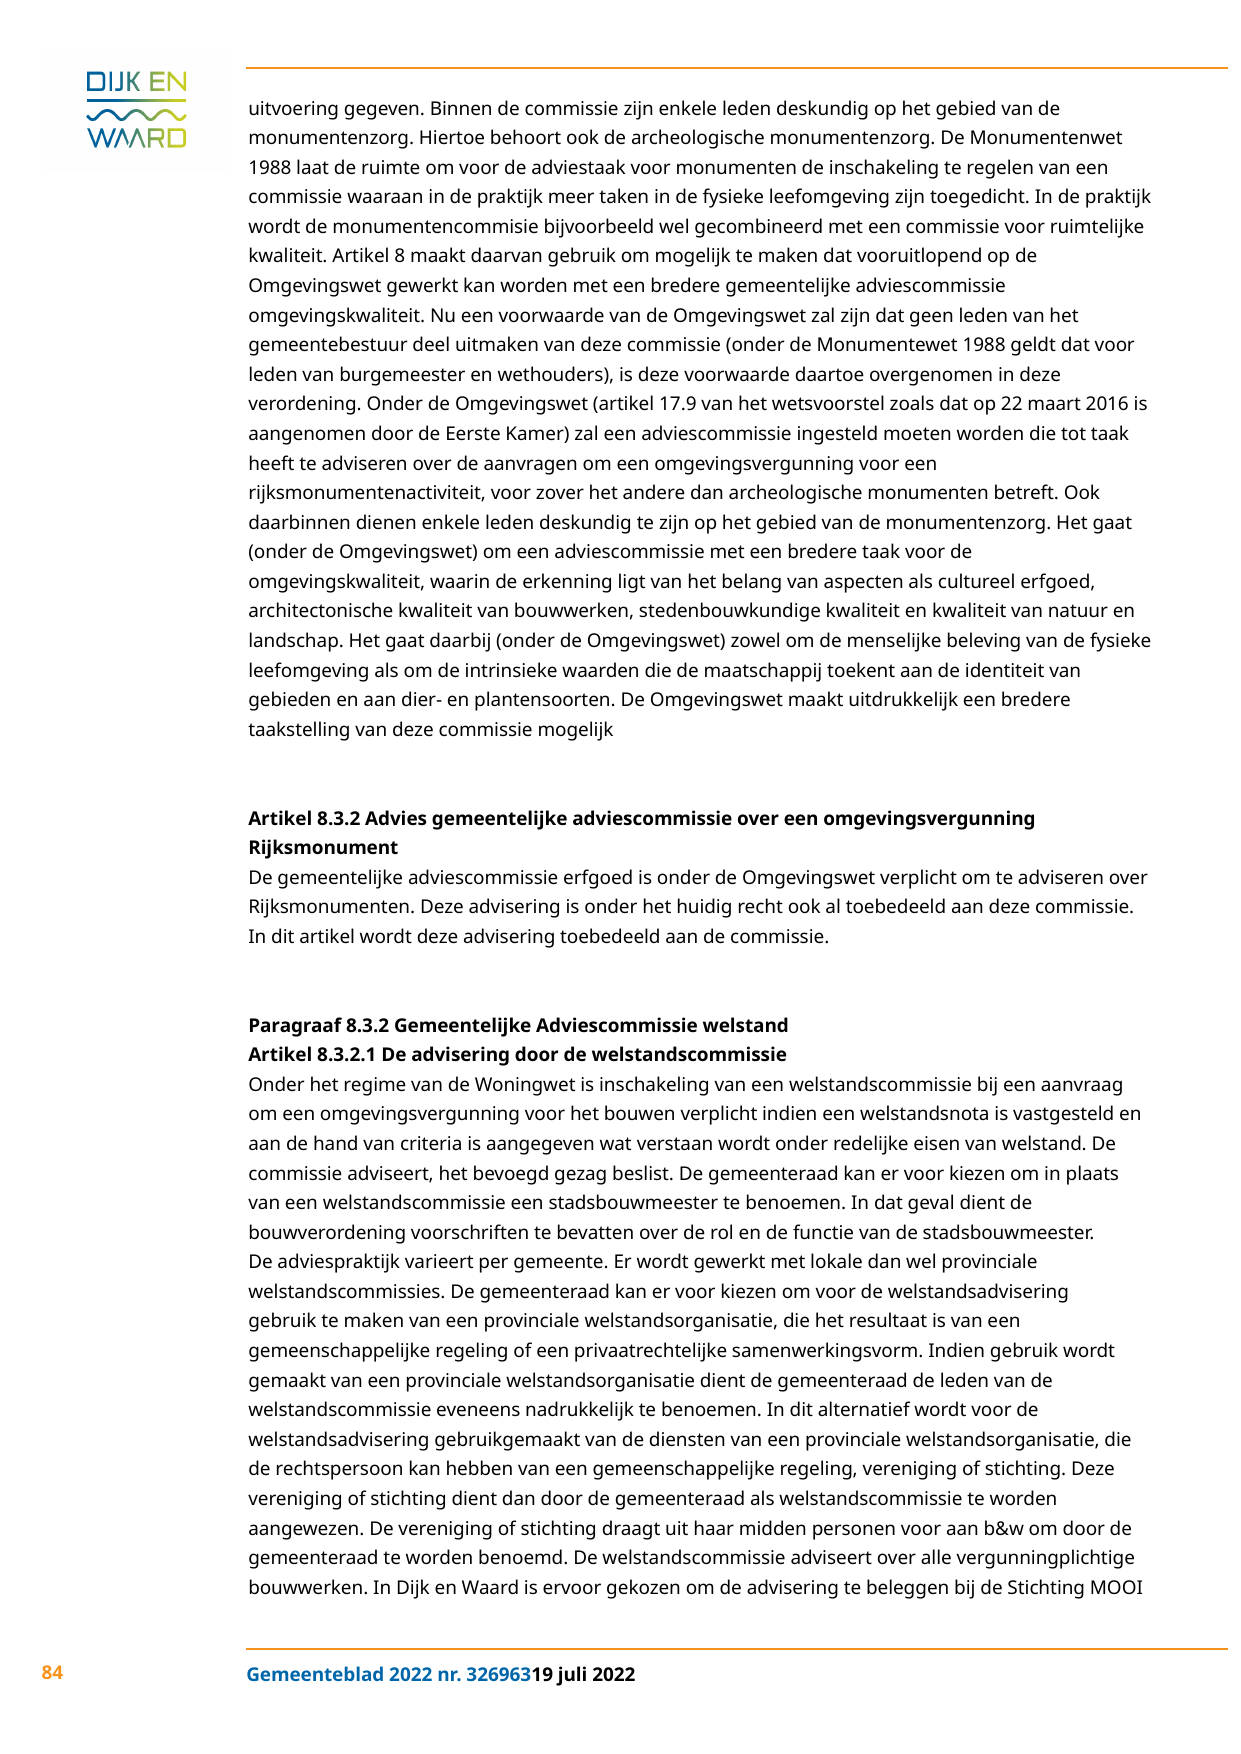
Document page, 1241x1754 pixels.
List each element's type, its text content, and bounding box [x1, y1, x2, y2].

text De adviespraktijk varieert per gemeente. Er wordt gewerkt met lokale dan wel provinciale welstandscommissies. De gemeenteraad kan er voor kiezen om voor de welstandsadvisering [248, 1248, 1152, 1304]
text Artikel 8.3.2.1 De advisering door de welstandscommissie [248, 1041, 1152, 1067]
text uitvoering gegeven. Binnen de commissie zijn enkele leden deskundig op het gebied van de monumentenzorg. Hiertoe behoort ook de archeologische monumentenzorg. De Monumentenwet 1988 laat de ruimte om voor de adviestaak voor monumenten de inschakeling te regelen van een commissie waaraan in de praktijk meer taken in de fysieke leefomgeving zijn toegedicht. In de praktijk wordt de monumentencommisie bijvoorbeeld wel gecombineerd met een commissie voor ruimtelijke kwaliteit. Artikel 8 maakt daarvan gebruik om mogelijk te maken dat vooruitlopend op de Omgevingswet gewerkt kan worden met een bredere gemeentelijke adviescommissie omgevingskwaliteit. Nu een voorwaarde van de Omgevingswet zal zijn dat geen leden van het gemeentebestuur deel uitmaken van deze commissie (onder de Monumentewet 1988 geldt dat voor leden van burgemeester en wethouders), is deze voorwaarde daartoe overgenomen in deze verordening. Onder de Omgevingswet (artikel 17.9 van het wetsvoorstel zoals dat op 22 maart 2016 is aangenomen door de Eerste Kamer) zal een adviescommissie ingesteld moeten worden die tot taak heeft te adviseren over de aanvragen om een omgevingsvergunning voor een rijksmonumentenactiviteit, voor zover het andere dan archeologische monumenten betreft. Ook daarbinnen dienen enkele leden deskundig te zijn op het gebied van de monumentenzorg. Het gaat (onder de Omgevingswet) om een adviescommissie met een bredere taak voor de omgevingskwaliteit, waarin de erkenning ligt van het belang van aspecten als cultureel erfgoed, architectonische kwaliteit van bouwwerken, stedenbouwkundige kwaliteit en kwaliteit van natuur en landschap. Het gaat daarbij (onder de Omgevingswet) zowel om de menselijke beleving van de fysieke leefomgeving als om de intrinsieke waarden die de maatschappij toekent aan de identiteit van gebieden en aan dier- en plantensoorten. De Omgevingswet maakt uitdrukkelijk een bredere taakstelling van deze commissie mogelijk [248, 95, 1152, 742]
text Onder het regime van de Woningwet is inschakeling van een welstandscommissie bij een aanvraag om een omgevingsvergunning voor het bouwen verplicht indien een welstandsnota is vastgesteld en aan de hand van criteria is aangegeven wat verstaan wordt onder redelijke eisen van welstand. De commissie adviseert, het bevoegd gezag beslist. De gemeenteraad kan er voor kiezen om in plaats van een welstandscommissie een stadsbouwmeester te benoemen. In dat geval dient de bouwverordening voorschriften te bevatten over de rol en de functie van de stadsbouwmeester. [248, 1071, 1152, 1245]
text Paragraaf 8.3.2 Gemeentelijke Adviescommissie welstand [248, 1012, 1152, 1038]
text gebruik te maken van een provinciale welstandsorganisatie, die het resultaat is van een gemeenschappelijke regeling of een privaatrechtelijke samenwerkingsvorm. Indien gebruik wordt gemaakt van een provinciale welstandsorganisatie dient de gemeenteraad de leden van de welstandscommissie eveneens nadrukkelijk te benoemen. In dit alternatief wordt voor de welstandsadvisering gebruikgemaakt van de diensten van een provinciale welstandsorganisatie, die de rechtspersoon kan hebben van een gemeenschappelijke regeling, vereniging of stichting. Deze vereniging of stichting dient dan door de gemeenteraad als welstandscommissie te worden aangewezen. De vereniging of stichting draagt uit haar midden personen voor aan b&w om door de gemeenteraad te worden benoemd. De welstandscommissie adviseert over alle vergunningplichtige bouwwerken. In Dijk en Waard is ervoor gekozen om de advisering te beleggen bij de Stichting MOOI [248, 1308, 1152, 1600]
text Artikel 8.3.2 Advies gemeentelijke adviescommissie over een omgevingsvergunning Rijksmonument [248, 805, 1152, 860]
text De gemeentelijke adviescommissie erfgoed is onder de Omgevingswet verplicht om te adviseren over Rijksmonumenten. Deze advisering is onder het huidig recht ook al toebedeeld aan deze commissie. In dit artikel wordt deze advisering toebedeeld aan de commissie. [248, 864, 1152, 949]
picture [41, 47, 231, 172]
